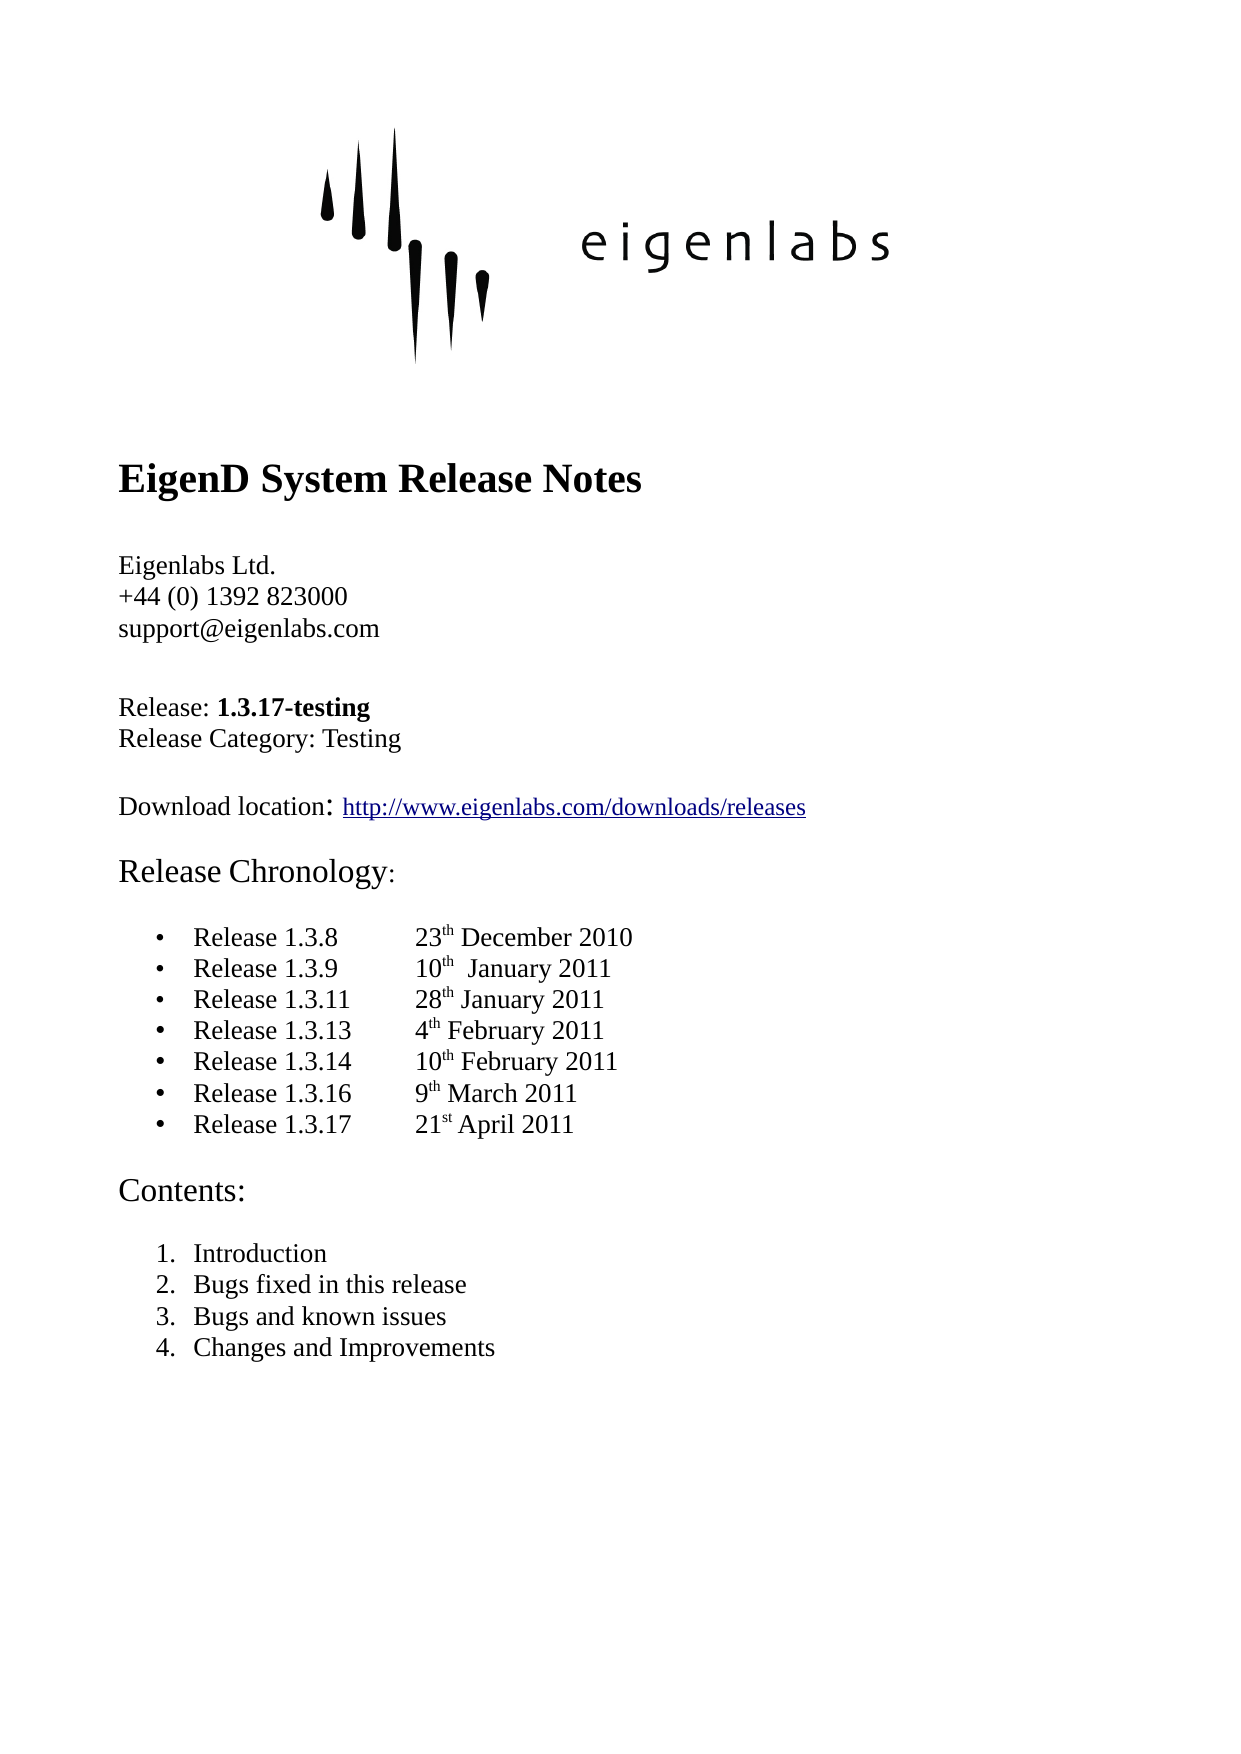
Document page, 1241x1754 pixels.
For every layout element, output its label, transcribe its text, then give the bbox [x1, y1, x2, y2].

list Changes and Improvements [156, 1331, 1122, 1362]
list Bugs fixed in this release [156, 1268, 1122, 1300]
text Release Category: Testing [118, 722, 1122, 753]
list Bugs and known issues [156, 1300, 1122, 1331]
list Introduction [156, 1237, 1122, 1268]
list Release 1.3.11 28th January 2011 [156, 983, 1122, 1014]
text support@eigenlabs.com [118, 612, 1122, 643]
text Contents: [118, 1170, 1122, 1209]
list Release 1.3.13 4th February 2011 [156, 1014, 1122, 1045]
list Release 1.3.9 10th January 2011 [156, 952, 1122, 983]
text Release: 1.3.17-testing [118, 691, 1122, 722]
picture [296, 118, 915, 372]
list Release 1.3.8 23th December 2010 [156, 921, 1122, 952]
list Release 1.3.16 9th March 2011 [156, 1077, 1122, 1108]
list Release 1.3.14 10th February 2011 [156, 1045, 1122, 1077]
text Release Chronology: [118, 851, 1122, 889]
text EigenD System Release Notes [118, 453, 1122, 501]
text +44 (0) 1392 823000 [118, 581, 1122, 612]
text Eigenlabs Ltd. [118, 549, 1122, 581]
list Release 1.3.17 21st April 2011 [156, 1108, 1122, 1139]
text Download location: http://www.eigenlabs.com/downloads/releases [118, 784, 1122, 822]
